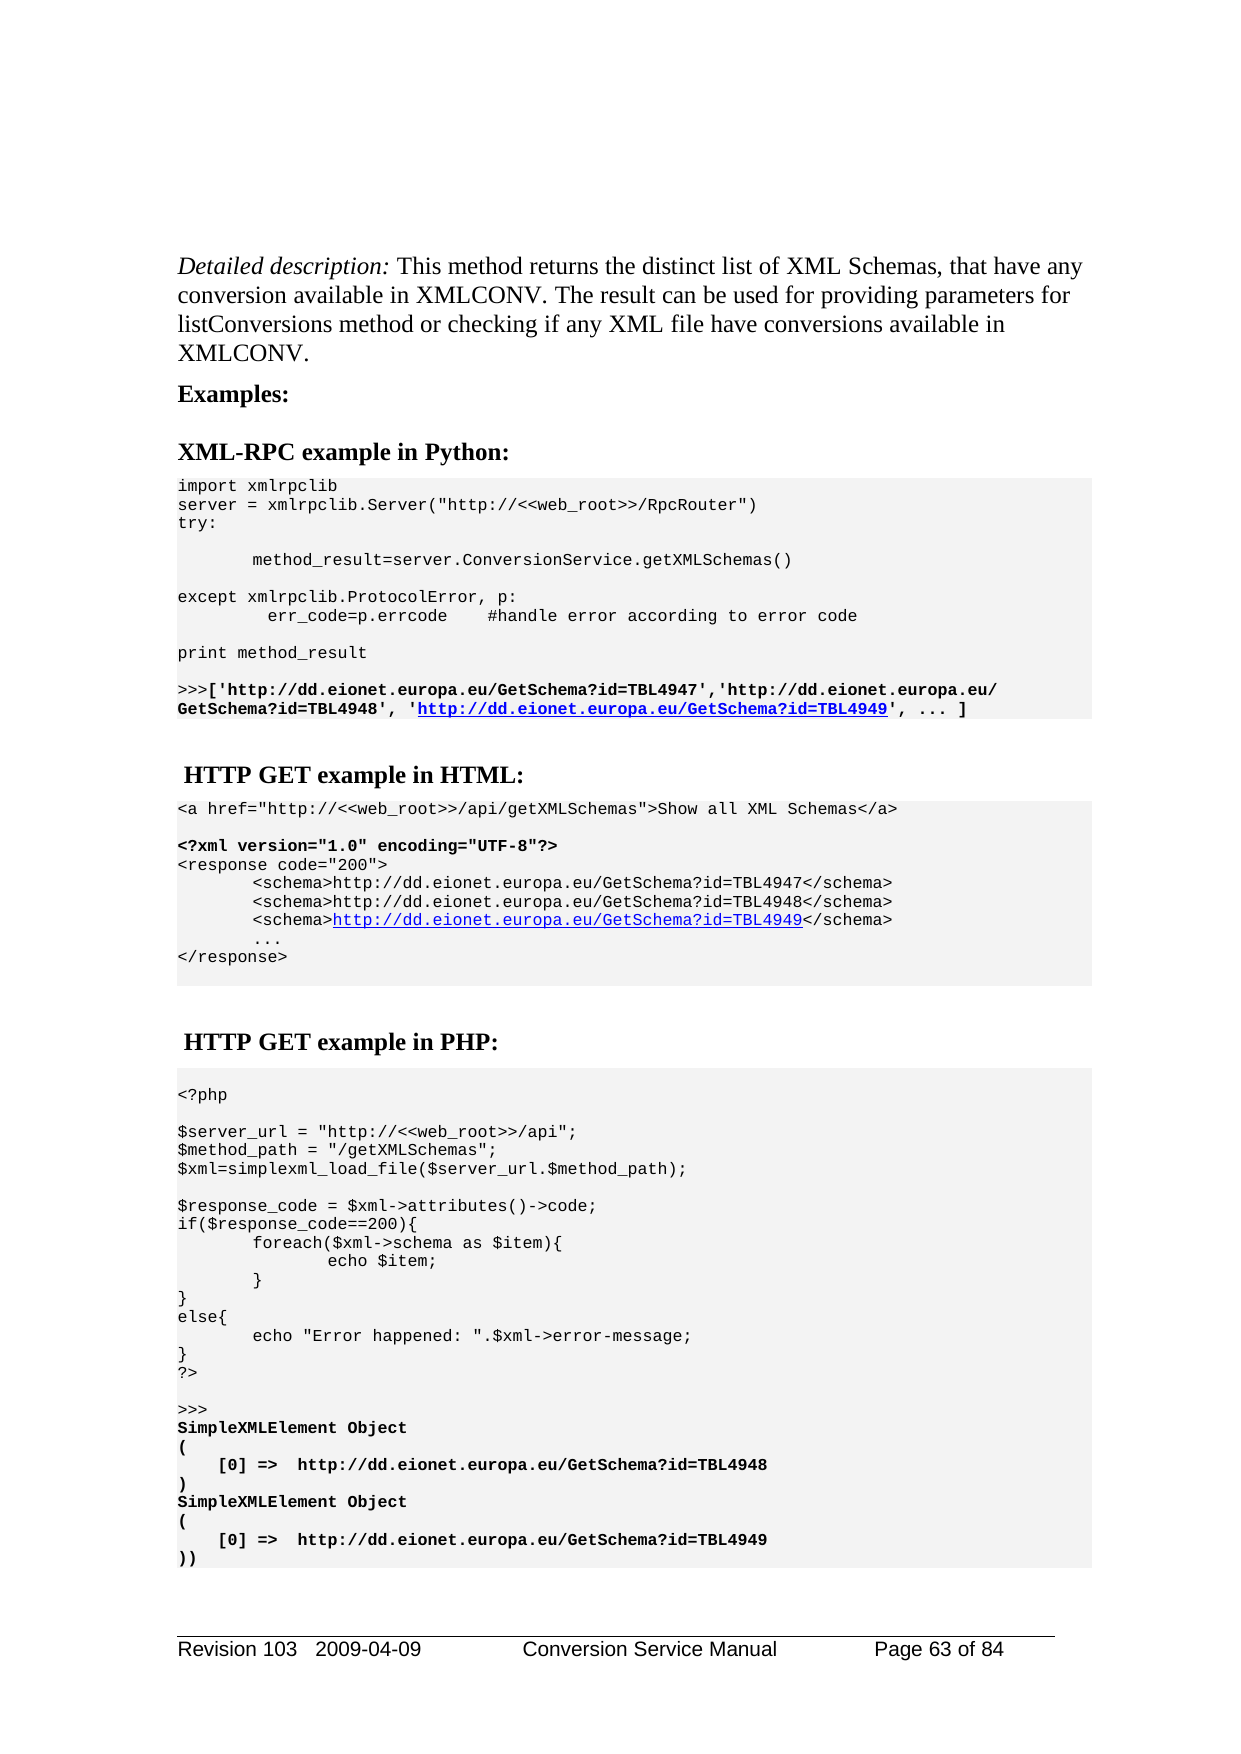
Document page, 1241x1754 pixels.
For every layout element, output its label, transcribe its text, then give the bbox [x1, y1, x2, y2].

list ... [177, 931, 1092, 949]
list [0] => http://dd.eionet.europa.eu/GetSchema?id=TBL4949 [177, 1531, 1092, 1550]
text $xml=simplexml_load_file($server_url.$method_path); [177, 1161, 1092, 1179]
list ( [177, 1439, 1092, 1457]
text foreach($xml->schema as $item){ [177, 1235, 1092, 1253]
text echo "Error happened: ".$xml->error-message; [177, 1327, 1092, 1346]
list SimpleXMLElement Object [177, 1420, 1092, 1439]
text echo $item; [177, 1253, 1092, 1272]
text $method_path = "/getXMLSchemas"; [177, 1142, 1092, 1161]
text } [177, 1272, 1092, 1290]
text if($response_code==200){ [177, 1216, 1092, 1235]
text $server_url = "http://<<web_root>>/api"; [177, 1123, 1092, 1142]
list <a href="http://<<web_root>>/api/getXMLSchemas">Show all XML Schemas</a> [177, 801, 1092, 819]
list ) [177, 1476, 1092, 1494]
text Detailed description: This method returns the distinct list of XML Schemas, that have any conversion available in XMLCONV. The result can be used for providing parameters for listConversions method or checking if any XML file have conversions available in XMLCONV. [177, 251, 1092, 367]
text } [177, 1290, 1092, 1309]
list server = xmlrpclib.Server("http://<<web_root>>/RpcRouter") [177, 497, 1092, 515]
list import xmlrpclib [177, 478, 1092, 497]
text <?xml version="1.0" encoding="UTF-8"?> [177, 838, 1092, 856]
text ?> [177, 1364, 1092, 1383]
text else{ [177, 1309, 1092, 1327]
list method_result=server.ConversionService.getXMLSchemas() [177, 552, 1092, 571]
text XML-RPC example in Python: [177, 437, 1092, 466]
text } [177, 1346, 1092, 1364]
list print method_result [177, 645, 1092, 663]
list <schema>http://dd.eionet.europa.eu/GetSchema?id=TBL4949</schema> [177, 912, 1092, 931]
list >>>['http://dd.eionet.europa.eu/GetSchema?id=TBL4947','http://dd.eionet.europa.eu/GetSchema?id=TBL4948', 'http://dd.eionet.europa.eu/GetSchema?id=TBL4949', ... ] [177, 682, 1092, 719]
list )) [177, 1550, 1092, 1568]
list <?php [177, 1086, 1092, 1105]
list err_code=p.errcode #handle error according to error code [177, 608, 1092, 626]
list <schema>http://dd.eionet.europa.eu/GetSchema?id=TBL4947</schema> [177, 875, 1092, 893]
list >>> [177, 1402, 1092, 1420]
list ( [177, 1513, 1092, 1531]
list [0] => http://dd.eionet.europa.eu/GetSchema?id=TBL4948 [177, 1457, 1092, 1476]
text HTTP GET example in HTML: [177, 760, 1092, 789]
text Examples: [177, 379, 1092, 408]
list except xmlrpclib.ProtocolError, p: [177, 589, 1092, 608]
text HTTP GET example in PHP: [177, 1027, 1092, 1056]
list </response> [177, 949, 1092, 968]
list try: [177, 515, 1092, 534]
text $response_code = $xml->attributes()->code; [177, 1198, 1092, 1216]
list <response code="200"> [177, 856, 1092, 875]
list <schema>http://dd.eionet.europa.eu/GetSchema?id=TBL4948</schema> [177, 893, 1092, 912]
list SimpleXMLElement Object [177, 1494, 1092, 1513]
